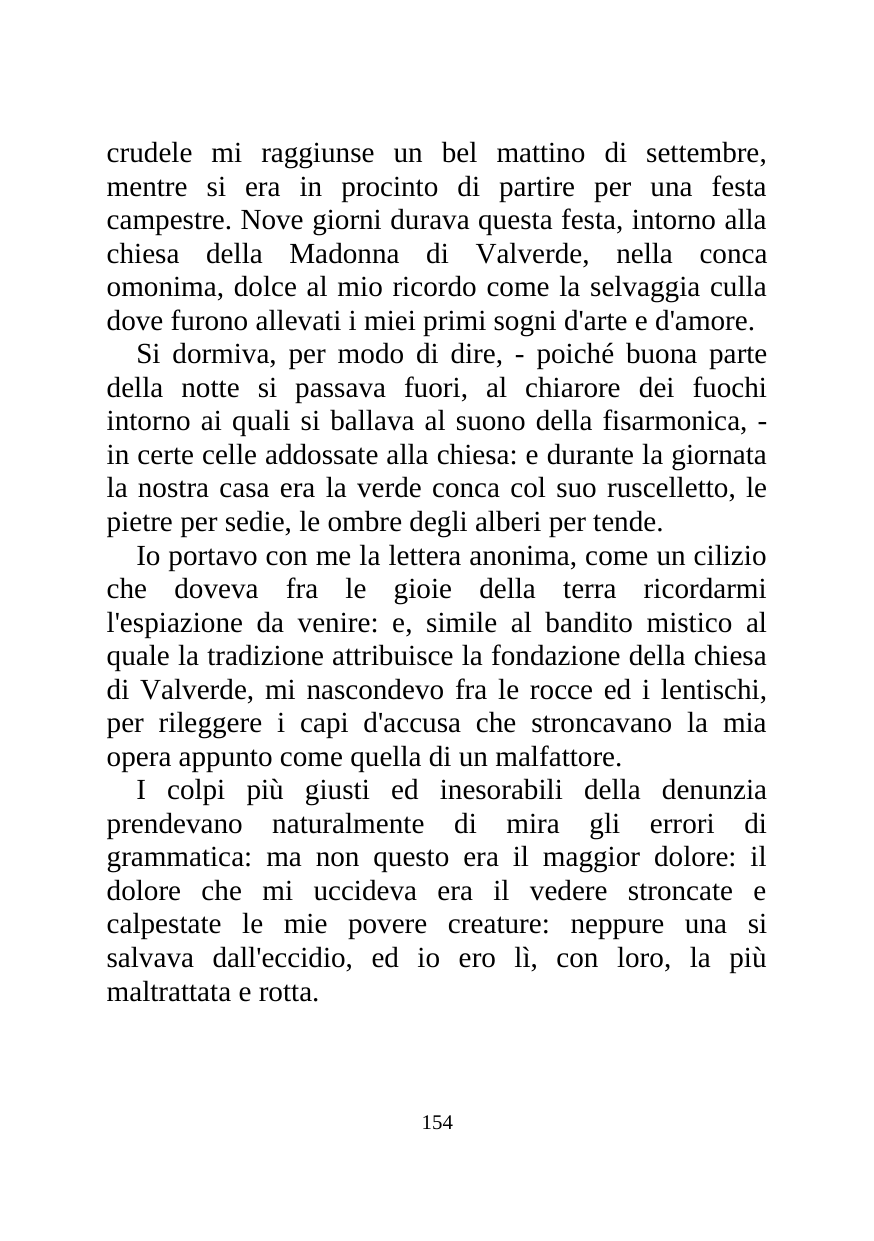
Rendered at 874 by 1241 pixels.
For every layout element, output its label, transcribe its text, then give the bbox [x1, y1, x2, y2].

text Si dormiva, per modo di dire, - poiché buona parte della notte si passava fuori, al chiarore dei fuochi intorno ai quali si ballava al suono della fisarmonica, - in certe celle addossate alla chiesa: e durante la giornata la nostra casa era la verde conca col suo ruscelletto, le pietre per sedie, le ombre degli alberi per tende. [106, 336, 768, 538]
text I colpi più giusti ed inesorabili della denunzia prendevano naturalmente di mira gli errori di grammatica: ma non questo era il maggior dolore: il dolore che mi uccideva era il vedere stroncate e calpestate le mie povere creature: neppure una si salvava dall'eccidio, ed io ero lì, con loro, la più maltrattata e rotta. [106, 772, 768, 1007]
text crudele mi raggiunse un bel mattino di settembre, mentre si era in procinto di partire per una festa campestre. Nove giorni durava questa festa, intorno alla chiesa della Madonna di Valverde, nella conca omonima, dolce al mio ricordo come la selvaggia culla dove furono allevati i miei primi sogni d'arte e d'amore. [106, 135, 768, 336]
text Io portavo con me la lettera anonima, come un cilizio che doveva fra le gioie della terra ricordarmi l'espiazione da venire: e, simile al bandito mistico al quale la tradizione attribuisce la fondazione della chiesa di Valverde, mi nascondevo fra le rocce ed i lentischi, per rileggere i capi d'accusa che stroncavano la mia opera appunto come quella di un malfattore. [106, 538, 768, 772]
